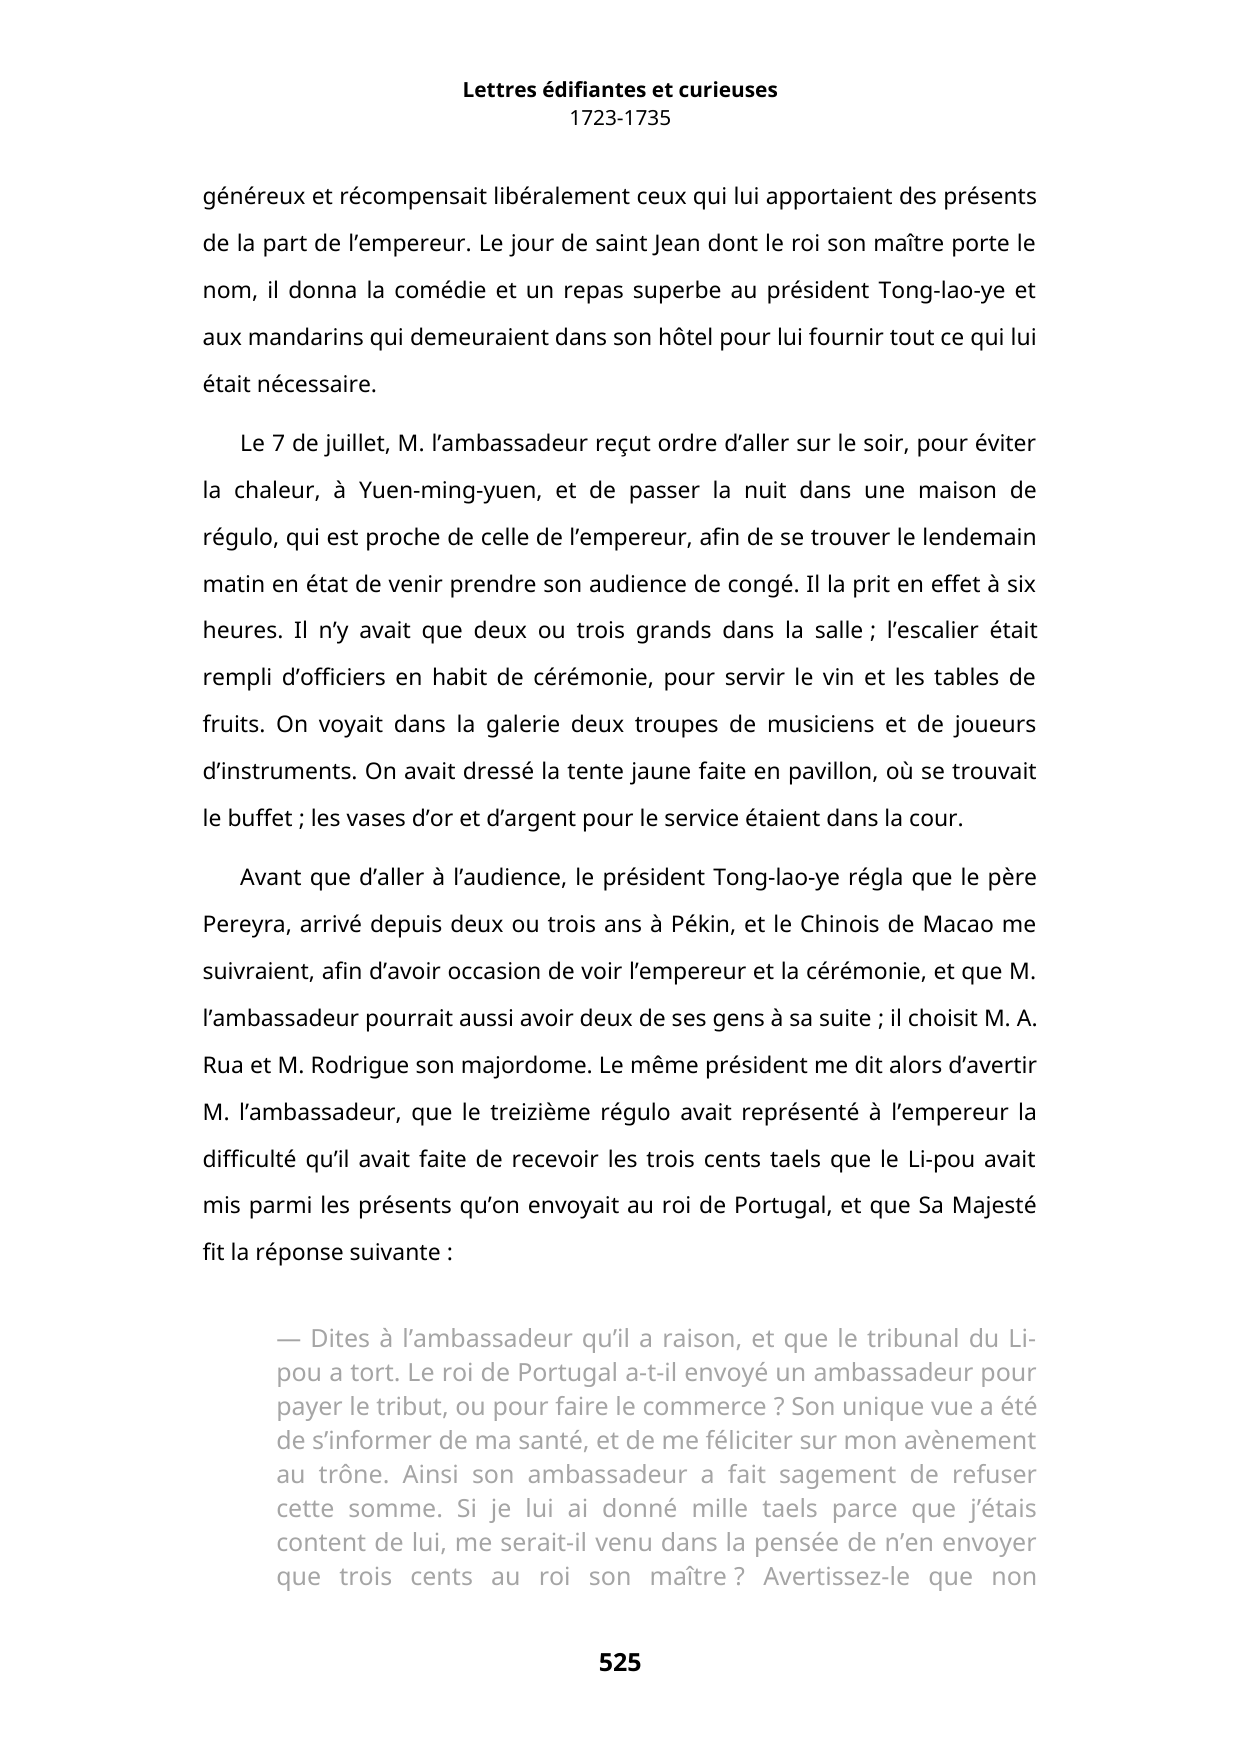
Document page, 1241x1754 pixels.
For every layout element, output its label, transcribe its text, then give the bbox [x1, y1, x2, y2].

text — Dites à l’ambassadeur qu’il a raison, et que le tribunal du Li-pou a tort. Le roi de Portugal a-t-il envoyé un ambassadeur pour payer le tribut, ou pour faire le commerce ? Son unique vue a été de s’informer de ma santé, et de me féliciter sur mon avènement au trône. Ainsi son ambassadeur a fait sagement de refuser cette somme. Si je lui ai donné mille taels parce que j’étais content de lui, me serait-il venu dans la pensée de n’en envoyer que trois cents au roi son maître ? Avertissez-le que non [276, 1321, 1038, 1593]
text Avant que d’aller à l’audience, le président Tong-lao-ye régla que le père Pereyra, arrivé depuis deux ou trois ans à Pékin, et le Chinois de Macao me suivraient, afin d’avoir occasion de voir l’empereur et la cérémonie, et que M. l’ambassadeur pourrait aussi avoir deux de ses gens à sa suite ; il choisit M. A. Rua et M. Rodrigue son majordome. Le même président me dit alors d’avertir M. l’ambassadeur, que le treizième régulo avait représenté à l’empereur la difficulté qu’il avait faite de recevoir les trois cents taels que le Li-pou avait mis parmi les présents qu’on envoyait au roi de Portugal, et que Sa Majesté fit la réponse suivante : [202, 861, 1038, 1267]
text Le 7 de juillet, M. l’ambassadeur reçut ordre d’aller sur le soir, pour éviter la chaleur, à Yuen-ming-yuen, et de passer la nuit dans une maison de régulo, qui est proche de celle de l’empereur, afin de se trouver le lendemain matin en état de venir prendre son audience de congé. Il la prit en effet à six heures. Il n’y avait que deux ou trois grands dans la salle ; l’escalier était rempli d’officiers en habit de cérémonie, pour servir le vin et les tables de fruits. On voyait dans la galerie deux troupes de musiciens et de joueurs d’instruments. On avait dressé la tente jaune faite en pavillon, où se trouvait le buffet ; les vases d’or et d’argent pour le service étaient dans la cour. [202, 427, 1038, 833]
text généreux et récompensait libéralement ceux qui lui apportaient des présents de la part de l’empereur. Le jour de saint Jean dont le roi son maître porte le nom, il donna la comédie et un repas superbe au président Tong-lao-ye et aux mandarins qui demeuraient dans son hôtel pour lui fournir tout ce qui lui était nécessaire. [202, 180, 1038, 399]
